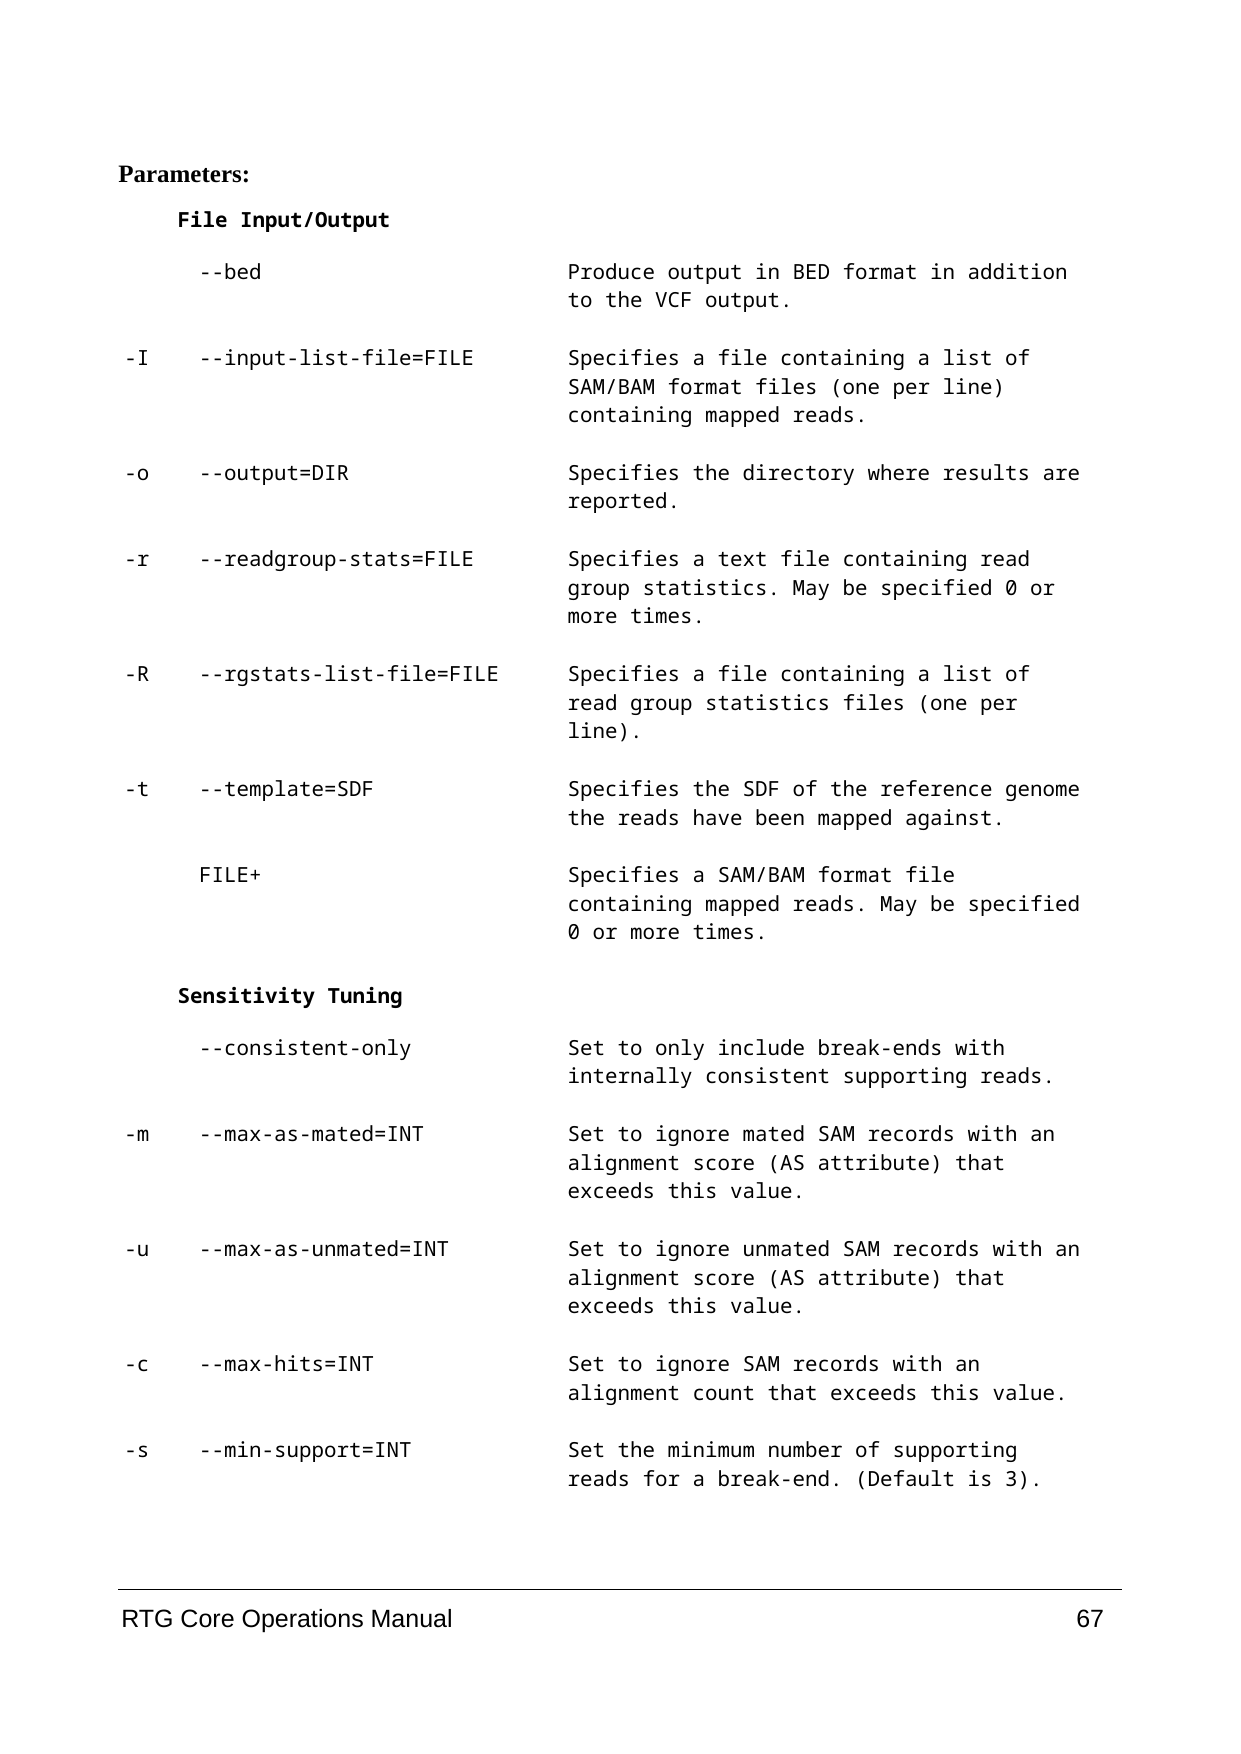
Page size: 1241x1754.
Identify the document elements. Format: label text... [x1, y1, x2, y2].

table_cell Specifies the SDF of the reference genome the reads have been mapped against. [561, 763, 1093, 849]
table_cell --max-as-unmated=INT [193, 1223, 561, 1337]
table_cell -m [118, 1108, 193, 1223]
table_header --bed [193, 245, 561, 332]
table_header Produce output in BED format in addition to the VCF output. [561, 245, 1093, 332]
subtitle Parameters: [118, 159, 1122, 187]
table_cell -o [118, 446, 193, 533]
table_cell --min-support=INT [193, 1424, 561, 1510]
table_cell Set to ignore mated SAM records with an alignment score (AS attribute) that exceeds this value. [561, 1108, 1093, 1223]
table_cell [118, 849, 193, 963]
table_header --consistent-only [193, 1021, 561, 1108]
table_cell -r [118, 533, 193, 648]
table_cell Specifies a text file containing read group statistics. May be specified 0 or more times. [561, 533, 1093, 648]
table_cell Set to ignore unmated SAM records with an alignment score (AS attribute) that exceeds this value. [561, 1223, 1093, 1337]
table_cell -t [118, 763, 193, 849]
table_cell Specifies a SAM/BAM format file containing mapped reads. May be specified 0 or more times. [561, 849, 1093, 963]
table_cell Set to ignore SAM records with an alignment count that exceeds this value. [561, 1338, 1093, 1424]
table_cell Set the minimum number of supporting reads for a break-end. (Default is 3). [561, 1424, 1093, 1510]
table_cell --rgstats-list-file=FILE [193, 648, 561, 762]
table_cell --template=SDF [193, 763, 561, 849]
table_header [118, 245, 193, 332]
table_cell --max-as-mated=INT [193, 1108, 561, 1223]
table_cell --input-list-file=FILE [193, 332, 561, 446]
table_cell FILE+ [193, 849, 561, 963]
table_cell --max-hits=INT [193, 1338, 561, 1424]
text Sensitivity Tuning [177, 981, 1122, 1010]
table_header [118, 1021, 193, 1108]
table_cell --readgroup-stats=FILE [193, 533, 561, 648]
table_cell -s [118, 1424, 193, 1510]
table_header Set to only include break-ends with internally consistent supporting reads. [561, 1021, 1093, 1108]
table_cell -u [118, 1223, 193, 1337]
text File Input/Output [177, 205, 1122, 233]
table_cell Specifies a file containing a list of SAM/BAM format files (one per line) containing mapped reads. [561, 332, 1093, 446]
table_cell Specifies the directory where results are reported. [561, 446, 1093, 533]
table_cell Specifies a file containing a list of read group statistics files (one per line). [561, 648, 1093, 762]
table_cell --output=DIR [193, 446, 561, 533]
table_cell -c [118, 1338, 193, 1424]
table_cell -I [118, 332, 193, 446]
table_cell -R [118, 648, 193, 762]
